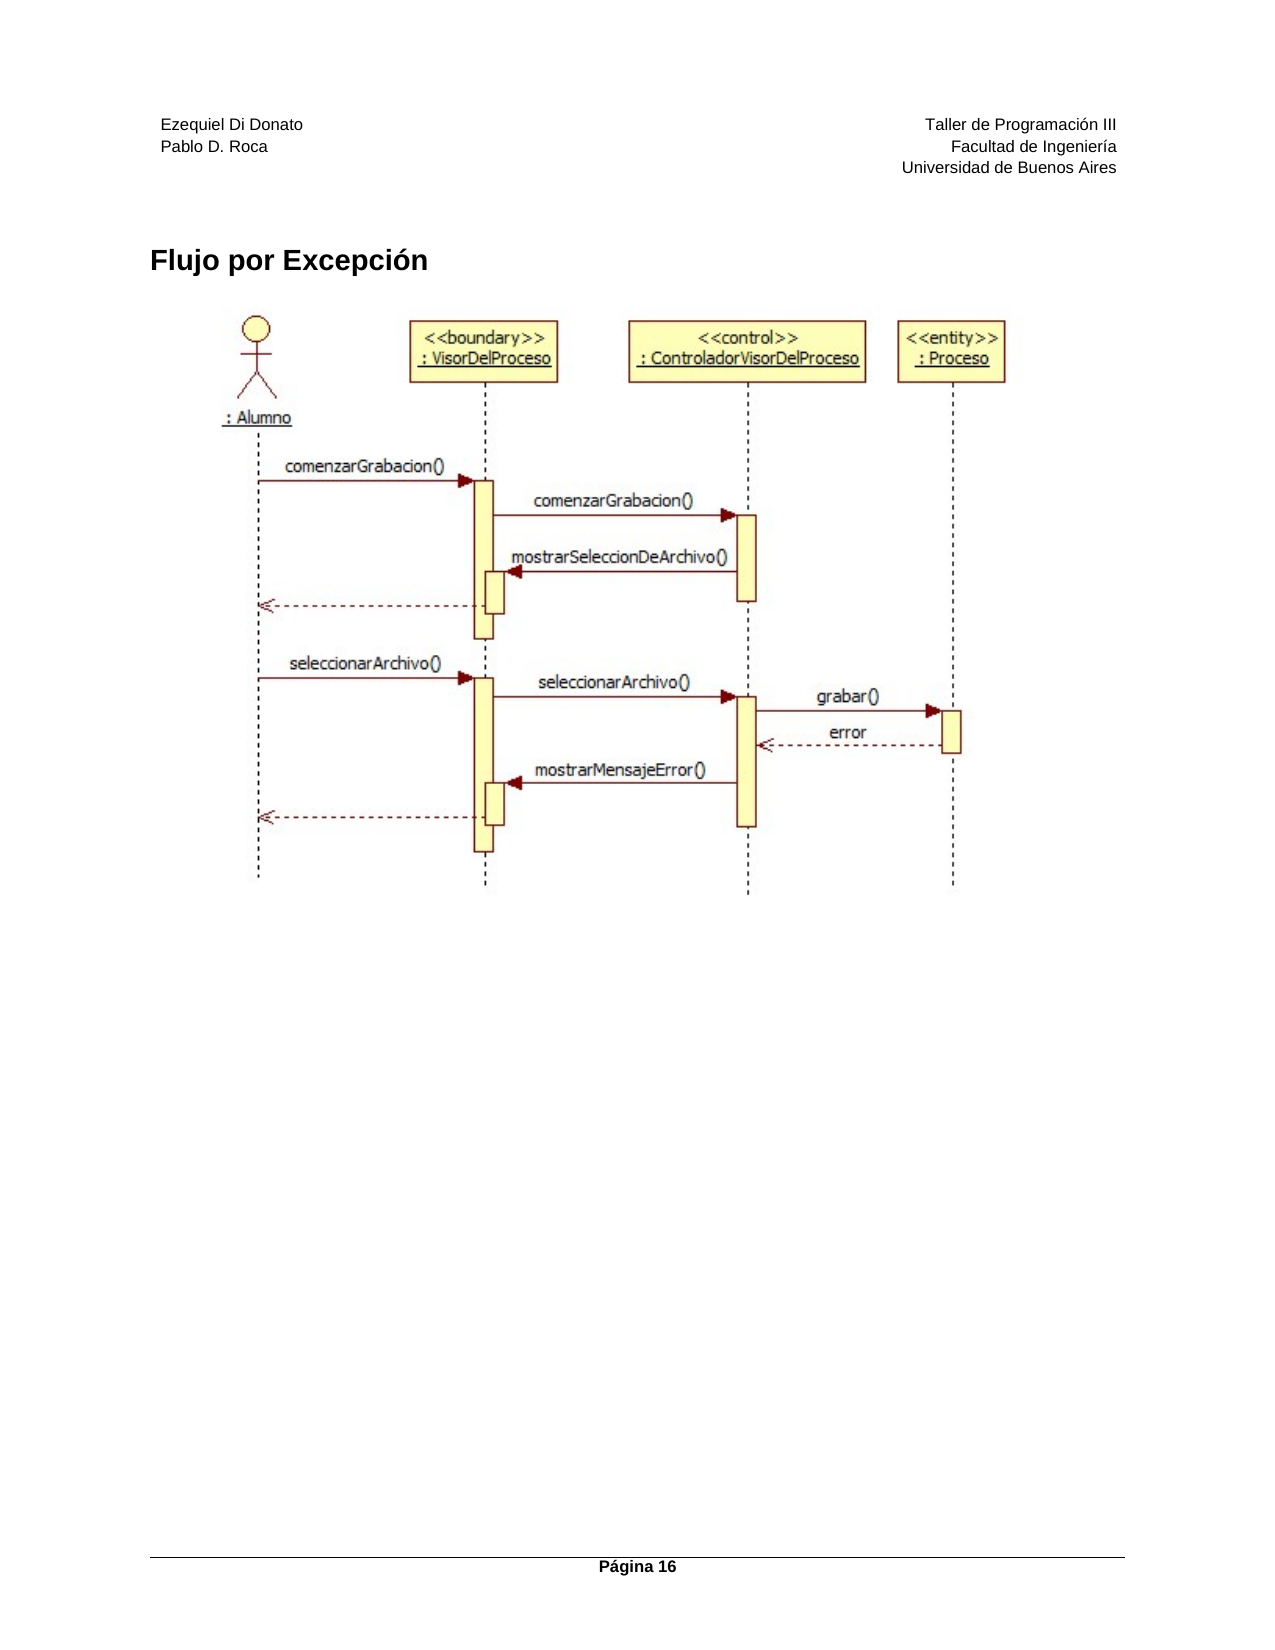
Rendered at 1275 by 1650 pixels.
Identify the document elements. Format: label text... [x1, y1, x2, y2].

subtitle Flujo por Excepción [150, 244, 1125, 277]
picture [172, 283, 1037, 928]
